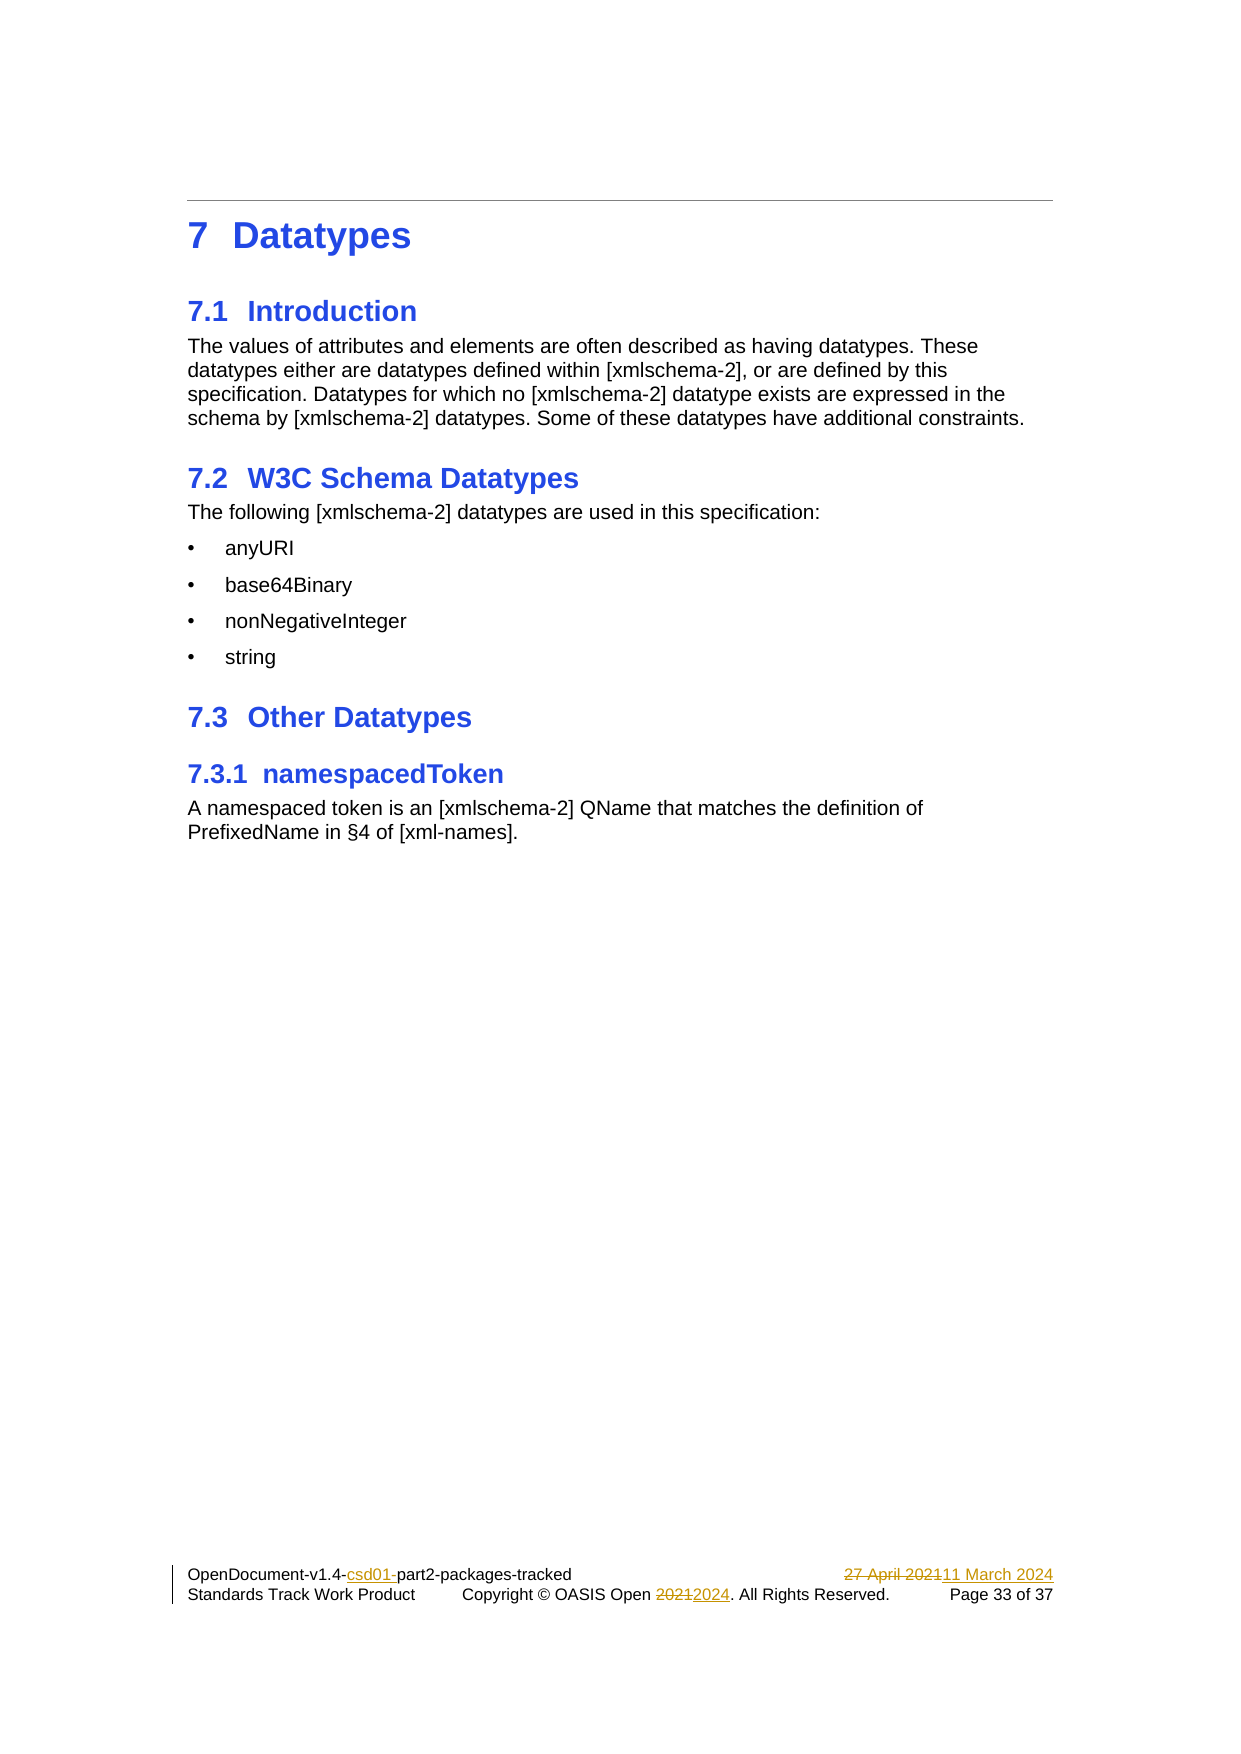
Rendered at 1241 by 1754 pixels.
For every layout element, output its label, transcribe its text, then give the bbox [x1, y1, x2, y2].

text The following [xmlschema-2] datatypes are used in this specification: [187, 500, 1053, 524]
subtitle namespacedToken [187, 758, 1053, 789]
subtitle Introduction [187, 294, 1053, 328]
list nonNegativeInteger [187, 608, 1053, 633]
subtitle Datatypes [187, 201, 1053, 257]
subtitle W3C Schema Datatypes [187, 461, 1053, 494]
text The values of attributes and elements are often described as having datatypes. These datatypes either are datatypes defined within [xmlschema-2], or are defined by this specification. Datatypes for which no [xmlschema-2] datatype exists are expressed in the schema by [xmlschema-2] datatypes. Some of these datatypes have additional constraints. [187, 334, 1053, 429]
list base64Binary [187, 572, 1053, 596]
text A namespaced token is an [xmlschema-2] QName that matches the definition of PrefixedName in §4 of [xml-names]. [187, 796, 1053, 843]
list anyURI [187, 536, 1053, 560]
list string [187, 645, 1053, 669]
subtitle Other Datatypes [187, 700, 1053, 733]
